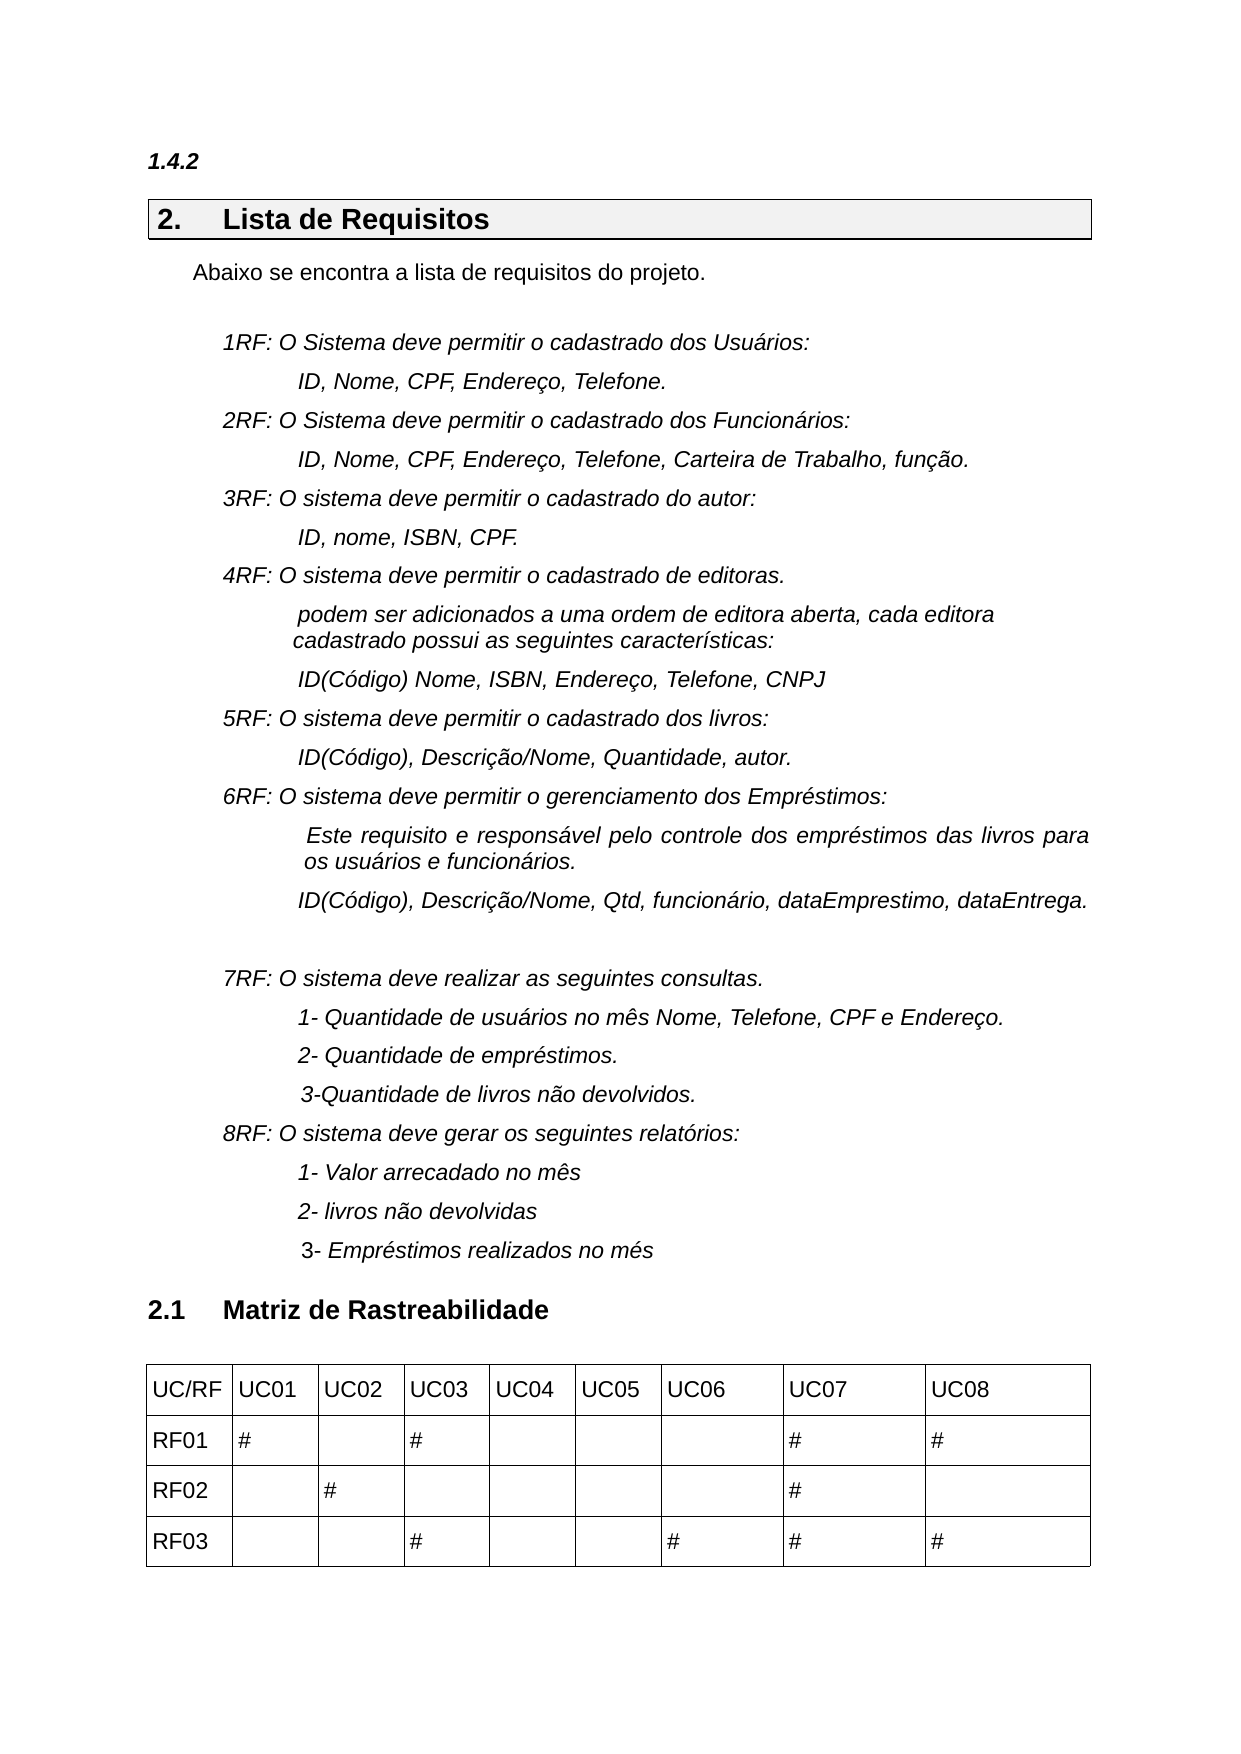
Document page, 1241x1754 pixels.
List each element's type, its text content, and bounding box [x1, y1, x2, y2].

text podem ser adicionados a uma ordem de editora aberta, cada editora cadastrado possui as seguintes características: [148, 601, 1092, 654]
table_cell # [319, 1466, 404, 1516]
text ID, nome, ISBN, CPF. [148, 523, 1092, 550]
text ID(Código), Descrição/Nome, Quantidade, autor. [148, 744, 1092, 770]
table_header UC03 [405, 1365, 489, 1415]
text ID, Nome, CPF, Endereço, Telefone, Carteira de Trabalho, função. [148, 446, 1092, 472]
table_cell [576, 1416, 661, 1465]
text 3-Quantidade de livros não devolvidos. [148, 1081, 1092, 1108]
subtitle Lista de Requisitos [149, 200, 1091, 238]
table_cell [576, 1517, 661, 1566]
table_cell # [926, 1416, 1090, 1465]
text 1RF: O Sistema deve permitir o cadastrado dos Usuários: [148, 329, 1092, 356]
table_cell # [662, 1517, 783, 1566]
text ID(Código), Descrição/Nome, Qtd, funcionário, dataEmprestimo, dataEntrega. [148, 887, 1092, 913]
table_cell [490, 1466, 575, 1516]
table_cell # [926, 1517, 1090, 1566]
text 5RF: O sistema deve permitir o cadastrado dos livros: [148, 705, 1092, 732]
text 3- Empréstimos realizados no més [148, 1237, 1092, 1263]
table_header UC/RF [147, 1365, 232, 1415]
text 2- Quantidade de empréstimos. [148, 1042, 1092, 1069]
text Abaixo se encontra a lista de requisitos do projeto. [148, 259, 1092, 285]
table_cell # [405, 1517, 489, 1566]
text 6RF: O sistema deve permitir o gerenciamento dos Empréstimos: [148, 783, 1092, 809]
table_cell [233, 1466, 318, 1516]
table_cell RF02 [147, 1466, 232, 1516]
table_cell [405, 1466, 489, 1516]
table_cell [490, 1517, 575, 1566]
table_cell [319, 1517, 404, 1566]
text 3RF: O sistema deve permitir o cadastrado do autor: [148, 484, 1092, 511]
table_cell # [784, 1416, 925, 1465]
subtitle Matriz de Rastreabilidade [148, 1294, 1092, 1326]
table_header UC02 [319, 1365, 404, 1415]
table_cell # [784, 1517, 925, 1566]
text 7RF: O sistema deve realizar as seguintes consultas. [148, 965, 1092, 991]
table_header UC08 [926, 1365, 1090, 1415]
text 2RF: O Sistema deve permitir o cadastrado dos Funcionários: [148, 407, 1092, 433]
text ID, Nome, CPF, Endereço, Telefone. [148, 368, 1092, 394]
table_cell [233, 1517, 318, 1566]
table_header UC07 [784, 1365, 925, 1415]
text 8RF: O sistema deve gerar os seguintes relatórios: [148, 1120, 1092, 1146]
table_cell RF01 [147, 1416, 232, 1465]
text 1- Valor arrecadado no mês [148, 1159, 1092, 1185]
table_cell [576, 1466, 661, 1516]
table_cell # [405, 1416, 489, 1465]
table_cell [662, 1466, 783, 1516]
table_header UC05 [576, 1365, 661, 1415]
text Este requisito e responsável pelo controle dos empréstimos das livros para os usuários e funcionários. [148, 822, 1092, 874]
table_header UC01 [233, 1365, 318, 1415]
text 4RF: O sistema deve permitir o cadastrado de editoras. [148, 562, 1092, 589]
text 1- Quantidade de usuários no mês Nome, Telefone, CPF e Endereço. [148, 1003, 1092, 1030]
table_cell [662, 1416, 783, 1465]
table_header UC04 [490, 1365, 575, 1415]
table_cell RF03 [147, 1517, 232, 1566]
table_cell [926, 1466, 1090, 1516]
table_cell # [233, 1416, 318, 1465]
text 2- livros não devolvidas [148, 1198, 1092, 1224]
table_cell [490, 1416, 575, 1465]
text ID(Código) Nome, ISBN, Endereço, Telefone, CNPJ [148, 666, 1092, 693]
table_cell [319, 1416, 404, 1465]
table_header UC06 [662, 1365, 783, 1415]
table_cell # [784, 1466, 925, 1516]
